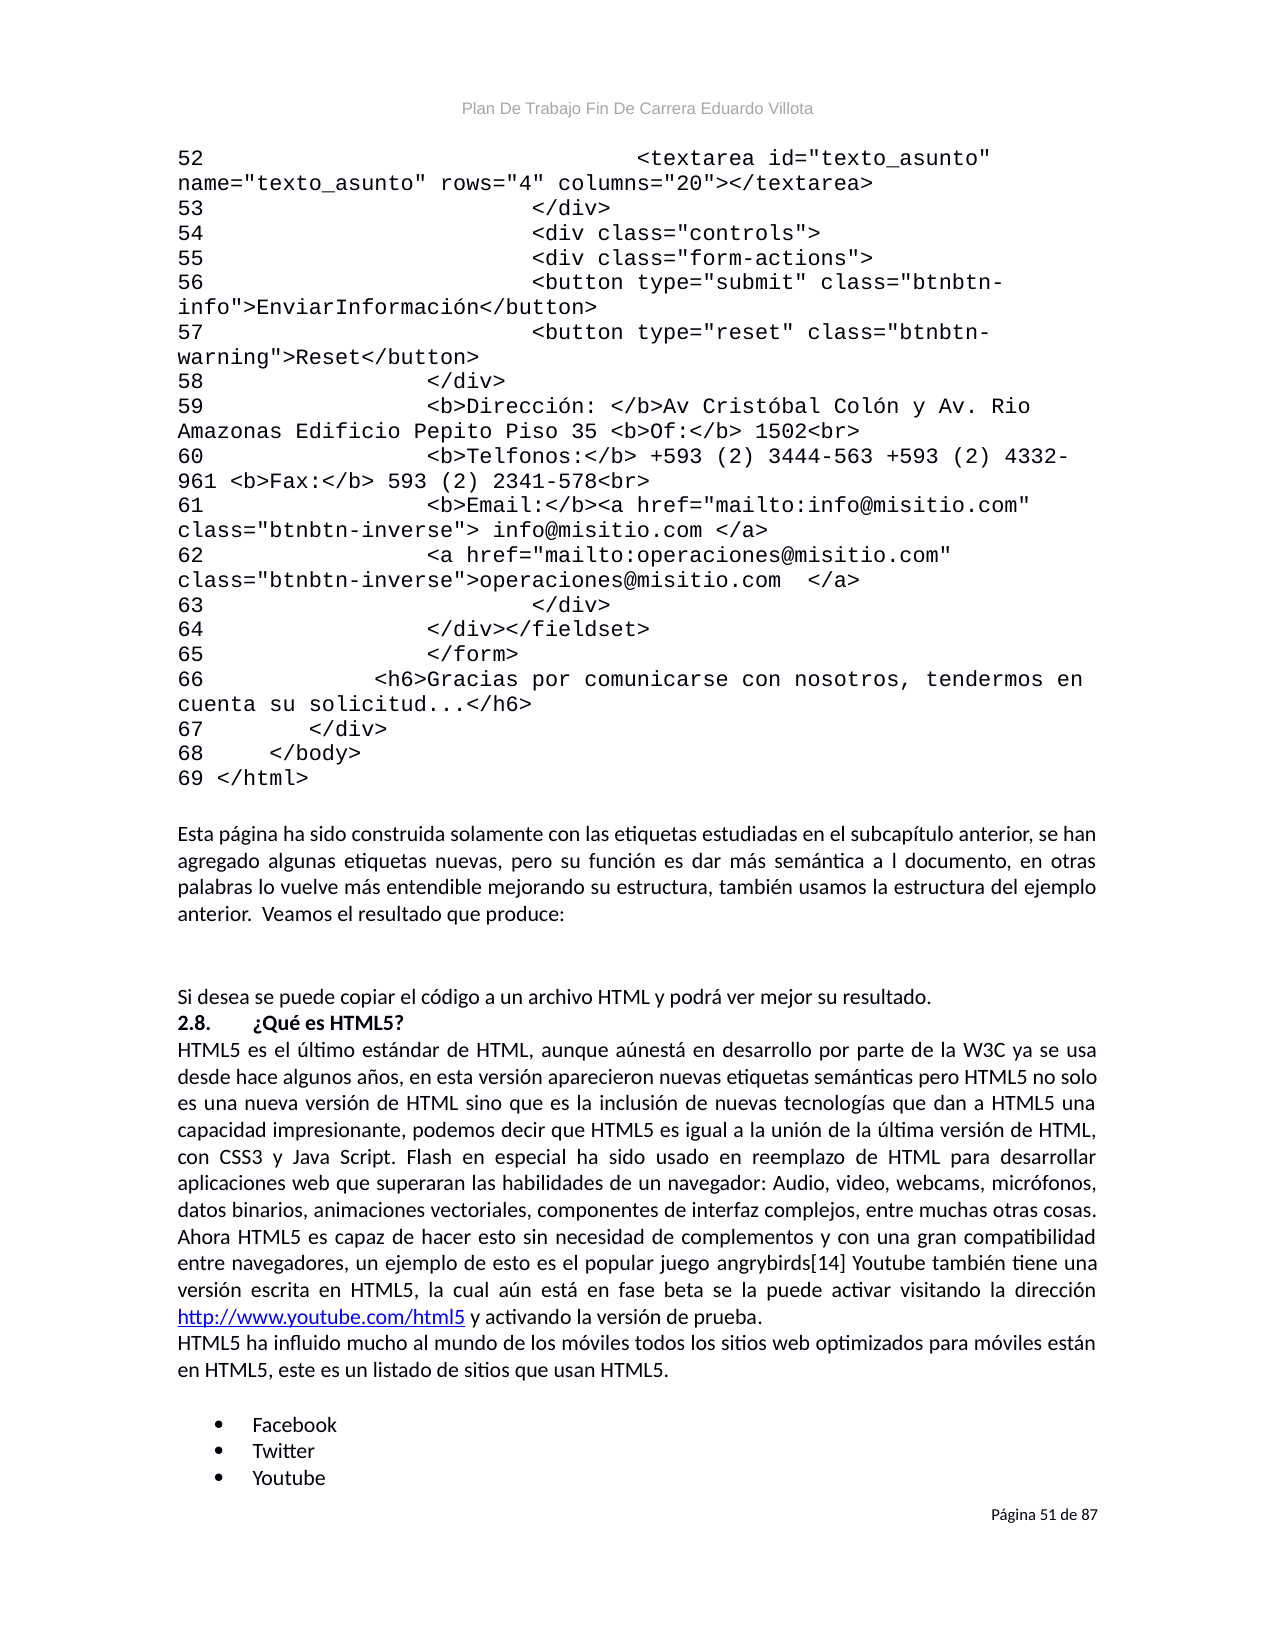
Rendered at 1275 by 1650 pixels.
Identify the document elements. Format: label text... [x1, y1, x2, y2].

text 64 </div></fieldset> [177, 619, 1098, 643]
text 55 <div class="form-actions"> [177, 247, 1098, 272]
text 57 <button type="reset" class="btnbtn-warning">Reset</button> [177, 321, 1098, 371]
text 56 <button type="submit" class="btnbtn-info">EnviarInformación</button> [177, 272, 1098, 321]
text 61 <b>Email:</b><a href="mailto:info@misitio.com" class="btnbtn-inverse"> info@misitio.com </a> [177, 495, 1098, 544]
list Youtube [215, 1464, 1098, 1491]
text 54 <div class="controls"> [177, 222, 1098, 247]
list Facebook [215, 1411, 1098, 1438]
text 58 </div> [177, 371, 1098, 396]
text 59 <b>Dirección: </b>Av Cristóbal Colón y Av. Rio Amazonas Edificio Pepito Piso 35 <b>Of:</b> 1502<br> [177, 396, 1098, 445]
text 63 </div> [177, 594, 1098, 619]
text HTML5 es el último estándar de HTML, aunque aúnestá en desarrollo por parte de la W3C ya se usa desde hace algunos años, en esta versión aparecieron nuevas etiquetas semánticas pero HTML5 no solo es una nueva versión de HTML sino que es la inclusión de nuevas tecnologías que dan a HTML5 una capacidad impresionante, podemos decir que HTML5 es igual a la unión de la última versión de HTML, con CSS3 y Java Script. Flash en especial ha sido usado en reemplazo de HTML para desarrollar aplicaciones web que superaran las habilidades de un navegador: Audio, video, webcams, micrófonos, datos binarios, animaciones vectoriales, componentes de interfaz complejos, entre muchas otras cosas. Ahora HTML5 es capaz de hacer esto sin necesidad de complementos y con una gran compatibilidad entre navegadores, un ejemplo de esto es el popular juego angrybirds[14] Youtube también tiene una versión escrita en HTML5, la cual aún está en fase beta se la puede activar visitando la dirección http://www.youtube.com/html5 y activando la versión de prueba. [177, 1036, 1098, 1329]
text 69 </html> [177, 767, 1098, 792]
text 62 <a href="mailto:operaciones@misitio.com" class="btnbtn-inverse">operaciones@misitio.com </a> [177, 544, 1098, 594]
text Esta página ha sido construida solamente con las etiquetas estudiadas en el subcapítulo anterior, se han agregado algunas etiquetas nuevas, pero su función es dar más semántica a l documento, en otras palabras lo vuelve más entendible mejorando su estructura, también usamos la estructura del ejemplo anterior. Veamos el resultado que produce: [177, 820, 1098, 927]
text 65 </form> [177, 643, 1098, 668]
text 53 </div> [177, 197, 1098, 222]
text 66 <h6>Gracias por comunicarse con nosotros, tendermos en cuenta su solicitud...</h6> [177, 668, 1098, 718]
text 2.8. ¿Qué es HTML5? [177, 1009, 1098, 1036]
text HTML5 ha influido mucho al mundo de los móviles todos los sitios web optimizados para móviles están en HTML5, este es un listado de sitios que usan HTML5. [177, 1329, 1098, 1383]
text 60 <b>Telfonos:</b> +593 (2) 3444-563 +593 (2) 4332-961 <b>Fax:</b> 593 (2) 2341-578<br> [177, 445, 1098, 495]
text 67 </div> [177, 718, 1098, 743]
list Twitter [215, 1438, 1098, 1464]
text Si desea se puede copiar el código a un archivo HTML y podrá ver mejor su resultado. [177, 983, 1098, 1009]
text 52 <textarea id="texto_asunto" name="texto_asunto" rows="4" columns="20"></textarea> [177, 148, 1098, 197]
text 68 </body> [177, 743, 1098, 767]
